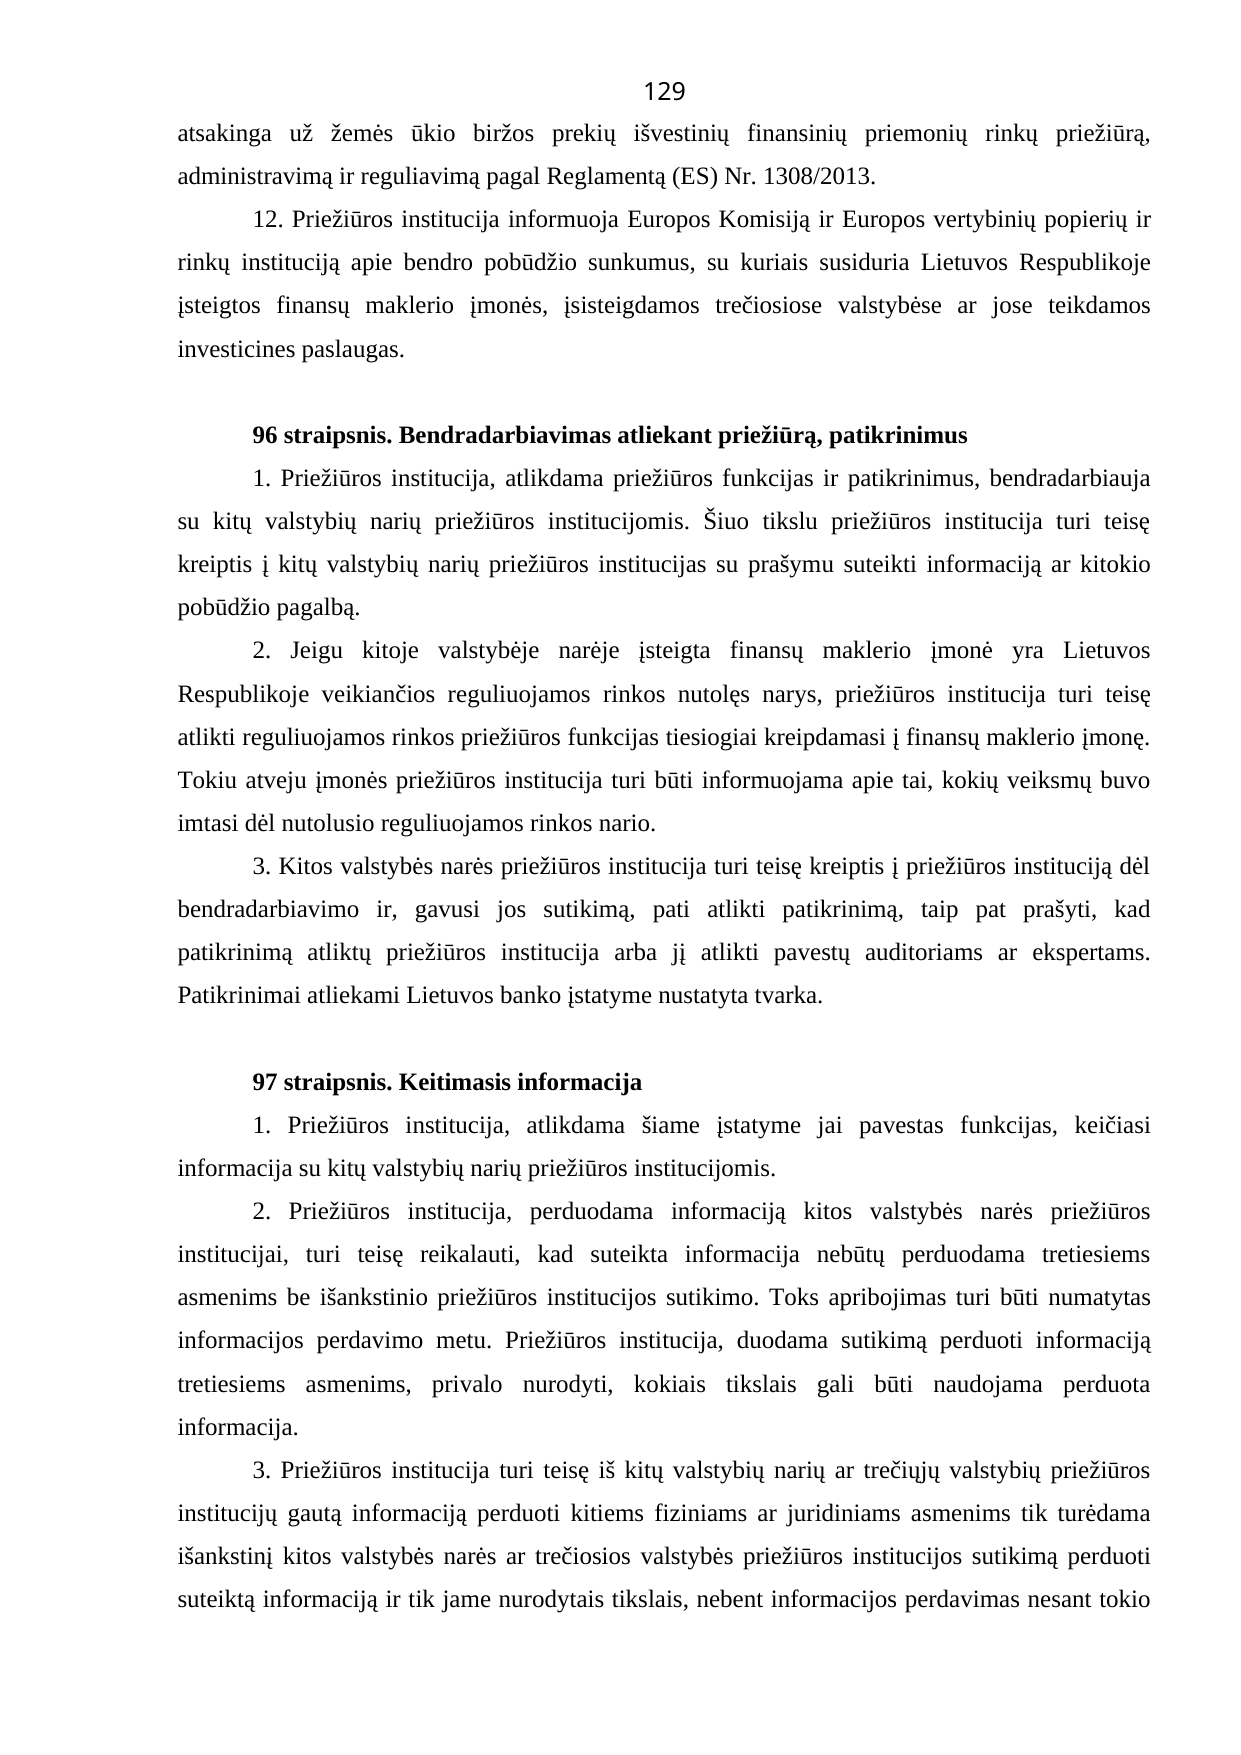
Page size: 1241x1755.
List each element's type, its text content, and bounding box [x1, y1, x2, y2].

text 1. Priežiūros institucija, atlikdama šiame įstatyme jai pavestas funkcijas, keičiasi informacija su kitų valstybių narių priežiūros institucijomis. [177, 1110, 1152, 1182]
text 2. Priežiūros institucija, perduodama informaciją kitos valstybės narės priežiūros institucijai, turi teisę reikalauti, kad suteikta informacija nebūtų perduodama tretiesiems asmenims be išankstinio priežiūros institucijos sutikimo. Toks apribojimas turi būti numatytas informacijos perdavimo metu. Priežiūros institucija, duodama sutikimą perduoti informaciją tretiesiems asmenims, privalo nurodyti, kokiais tikslais gali būti naudojama perduota informacija. [177, 1196, 1152, 1441]
text 1. Priežiūros institucija, atlikdama priežiūros funkcijas ir patikrinimus, bendradarbiauja su kitų valstybių narių priežiūros institucijomis. Šiuo tikslu priežiūros institucija turi teisę kreiptis į kitų valstybių narių priežiūros institucijas su prašymu suteikti informaciją ar kitokio pobūdžio pagalbą. [177, 463, 1152, 621]
text 97 straipsnis. Keitimasis informacija [177, 1067, 1152, 1096]
text 3. Priežiūros institucija turi teisę iš kitų valstybių narių ar trečiųjų valstybių priežiūros institucijų gautą informaciją perduoti kitiems fiziniams ar juridiniams asmenims tik turėdama išankstinį kitos valstybės narės ar trečiosios valstybės priežiūros institucijos sutikimą perduoti suteiktą informaciją ir tik jame nurodytais tikslais, nebent informacijos perdavimas nesant tokio [177, 1455, 1152, 1613]
text atsakinga už žemės ūkio biržos prekių išvestinių finansinių priemonių rinkų priežiūrą, administravimą ir reguliavimą pagal Reglamentą (ES) Nr. 1308/2013. [177, 118, 1152, 190]
text 12. Priežiūros institucija informuoja Europos Komisiją ir Europos vertybinių popierių ir rinkų instituciją apie bendro pobūdžio sunkumus, su kuriais susiduria Lietuvos Respublikoje įsteigtos finansų maklerio įmonės, įsisteigdamos trečiosiose valstybėse ar jose teikdamos investicines paslaugas. [177, 204, 1152, 362]
text 2. Jeigu kitoje valstybėje narėje įsteigta finansų maklerio įmonė yra Lietuvos Respublikoje veikiančios reguliuojamos rinkos nutolęs narys, priežiūros institucija turi teisę atlikti reguliuojamos rinkos priežiūros funkcijas tiesiogiai kreipdamasi į finansų maklerio įmonę. Tokiu atveju įmonės priežiūros institucija turi būti informuojama apie tai, kokių veiksmų buvo imtasi dėl nutolusio reguliuojamos rinkos nario. [177, 636, 1152, 837]
text 96 straipsnis. Bendradarbiavimas atliekant priežiūrą, patikrinimus [177, 420, 1152, 449]
text 3. Kitos valstybės narės priežiūros institucija turi teisę kreiptis į priežiūros instituciją dėl bendradarbiavimo ir, gavusi jos sutikimą, pati atlikti patikrinimą, taip pat prašyti, kad patikrinimą atliktų priežiūros institucija arba jį atlikti pavestų auditoriams ar ekspertams. Patikrinimai atliekami Lietuvos banko įstatyme nustatyta tvarka. [177, 851, 1152, 1009]
